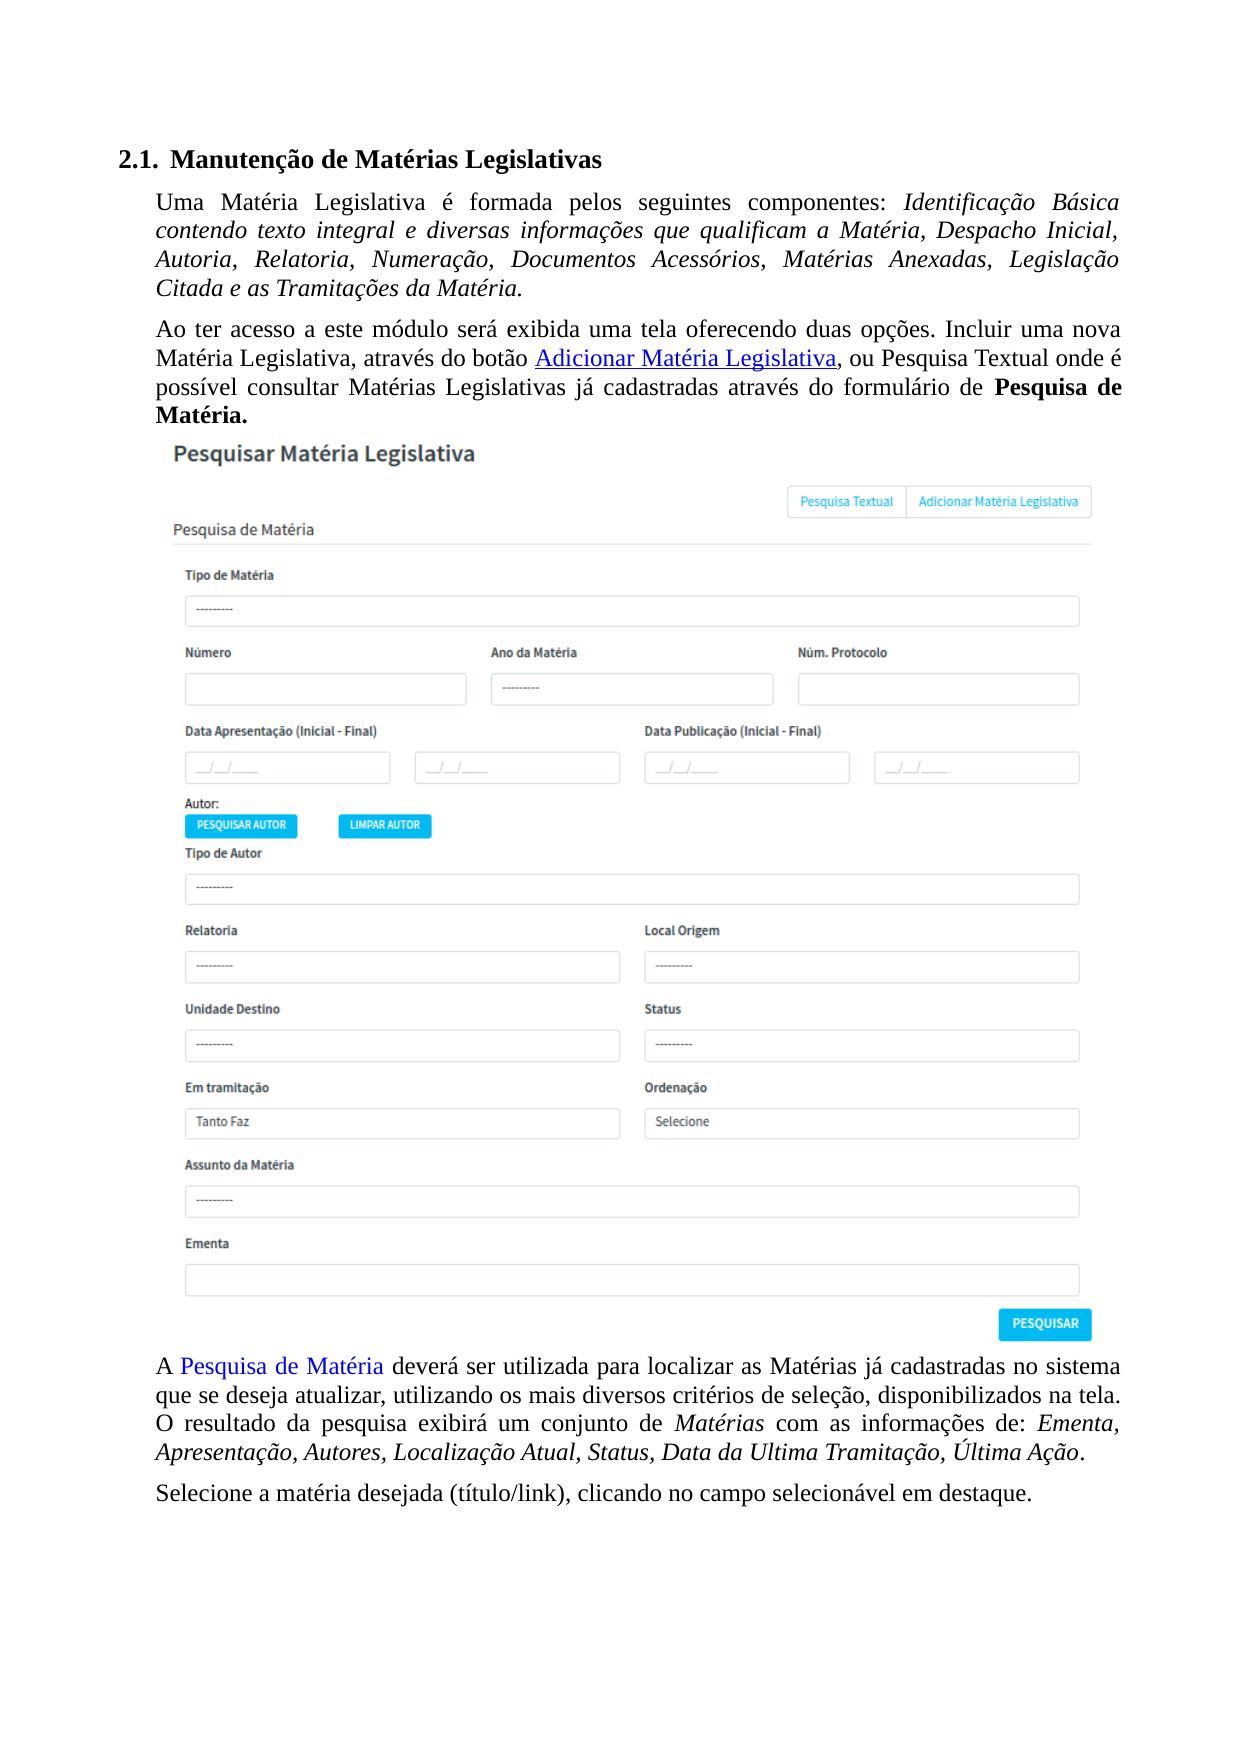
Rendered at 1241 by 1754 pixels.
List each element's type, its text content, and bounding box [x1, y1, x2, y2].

text Ao ter acesso a este módulo será exibida uma tela oferecendo duas opções. Incluir uma nova Matéria Legislativa, através do botão Adicionar Matéria Legislativa, ou Pesquisa Textual onde é possível consultar Matérias Legislativas já cadastradas através do formulário de Pesquisa de Matéria. [155, 314, 1122, 429]
subtitle 2.1. Manutenção de Matérias Legislativas [118, 143, 1122, 174]
text Uma Matéria Legislativa é formada pelos seguintes componentes: Identificação Básica contendo texto integral e diversas informações que qualificam a Matéria, Despacho Inicial, Autoria, Relatoria, Numeração, Documentos Acessórios, Matérias Anexadas, Legislação Citada e as Tramitações da Matéria. [155, 187, 1122, 302]
text A Pesquisa de Matéria deverá ser utilizada para localizar as Matérias já cadastradas no sistema que se deseja atualizar, utilizando os mais diversos critérios de seleção, disponibilizados na tela. O resultado da pesquisa exibirá um conjunto de Matérias com as informações de: Ementa, Apresentação, Autores, Localização Atual, Status, Data da Ultima Tramitação, Última Ação. [155, 442, 1122, 1466]
picture [167, 441, 1104, 1351]
text Selecione a matéria desejada (título/link), clicando no campo selecionável em destaque. [155, 1478, 1122, 1507]
